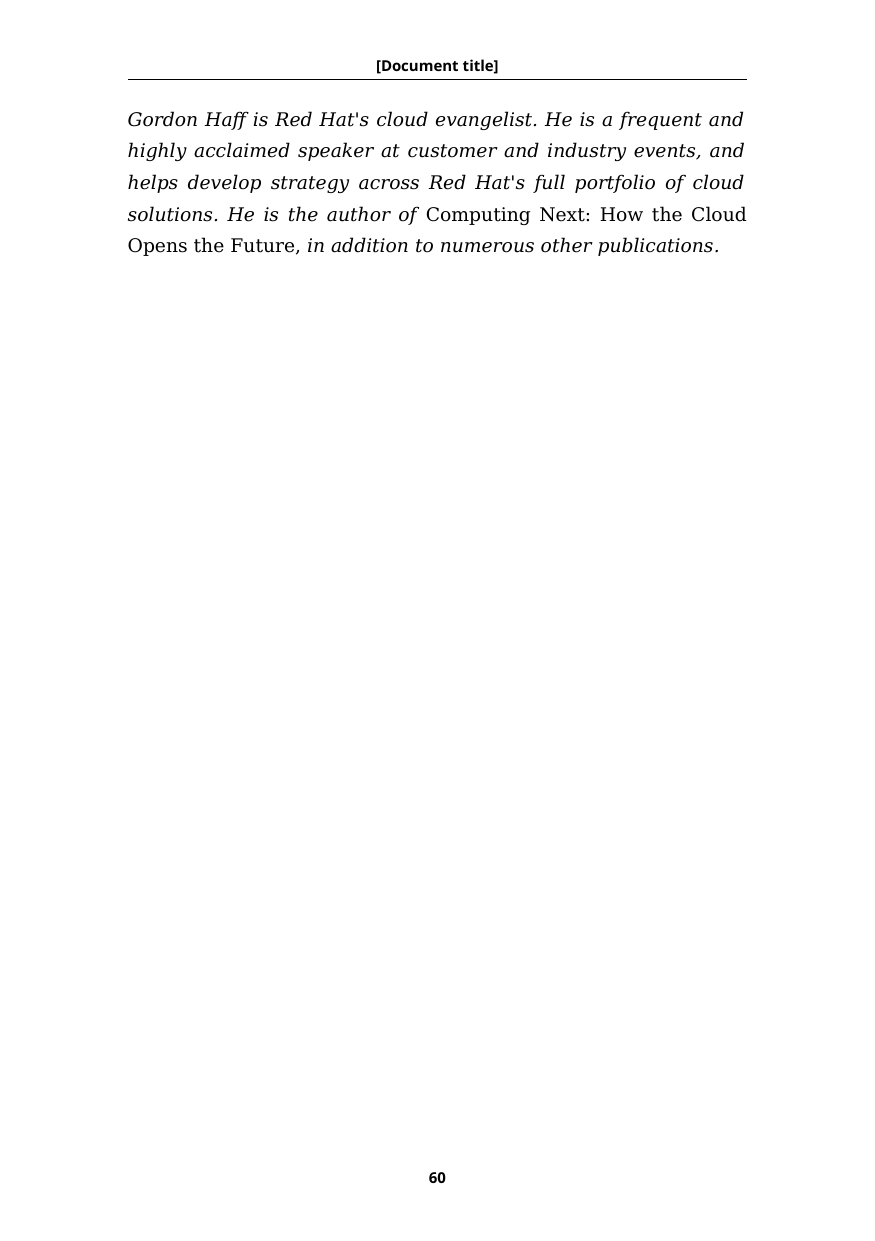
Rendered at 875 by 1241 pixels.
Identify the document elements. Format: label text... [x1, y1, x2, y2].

text Gordon Haff is Red Hat's cloud evangelist. He is a frequent and highly acclaimed speaker at customer and industry events, and helps develop strategy across Red Hat's full portfolio of cloud solutions. He is the author of Computing Next: How the Cloud Opens the Future, in addition to numerous other publications. [127, 109, 747, 257]
